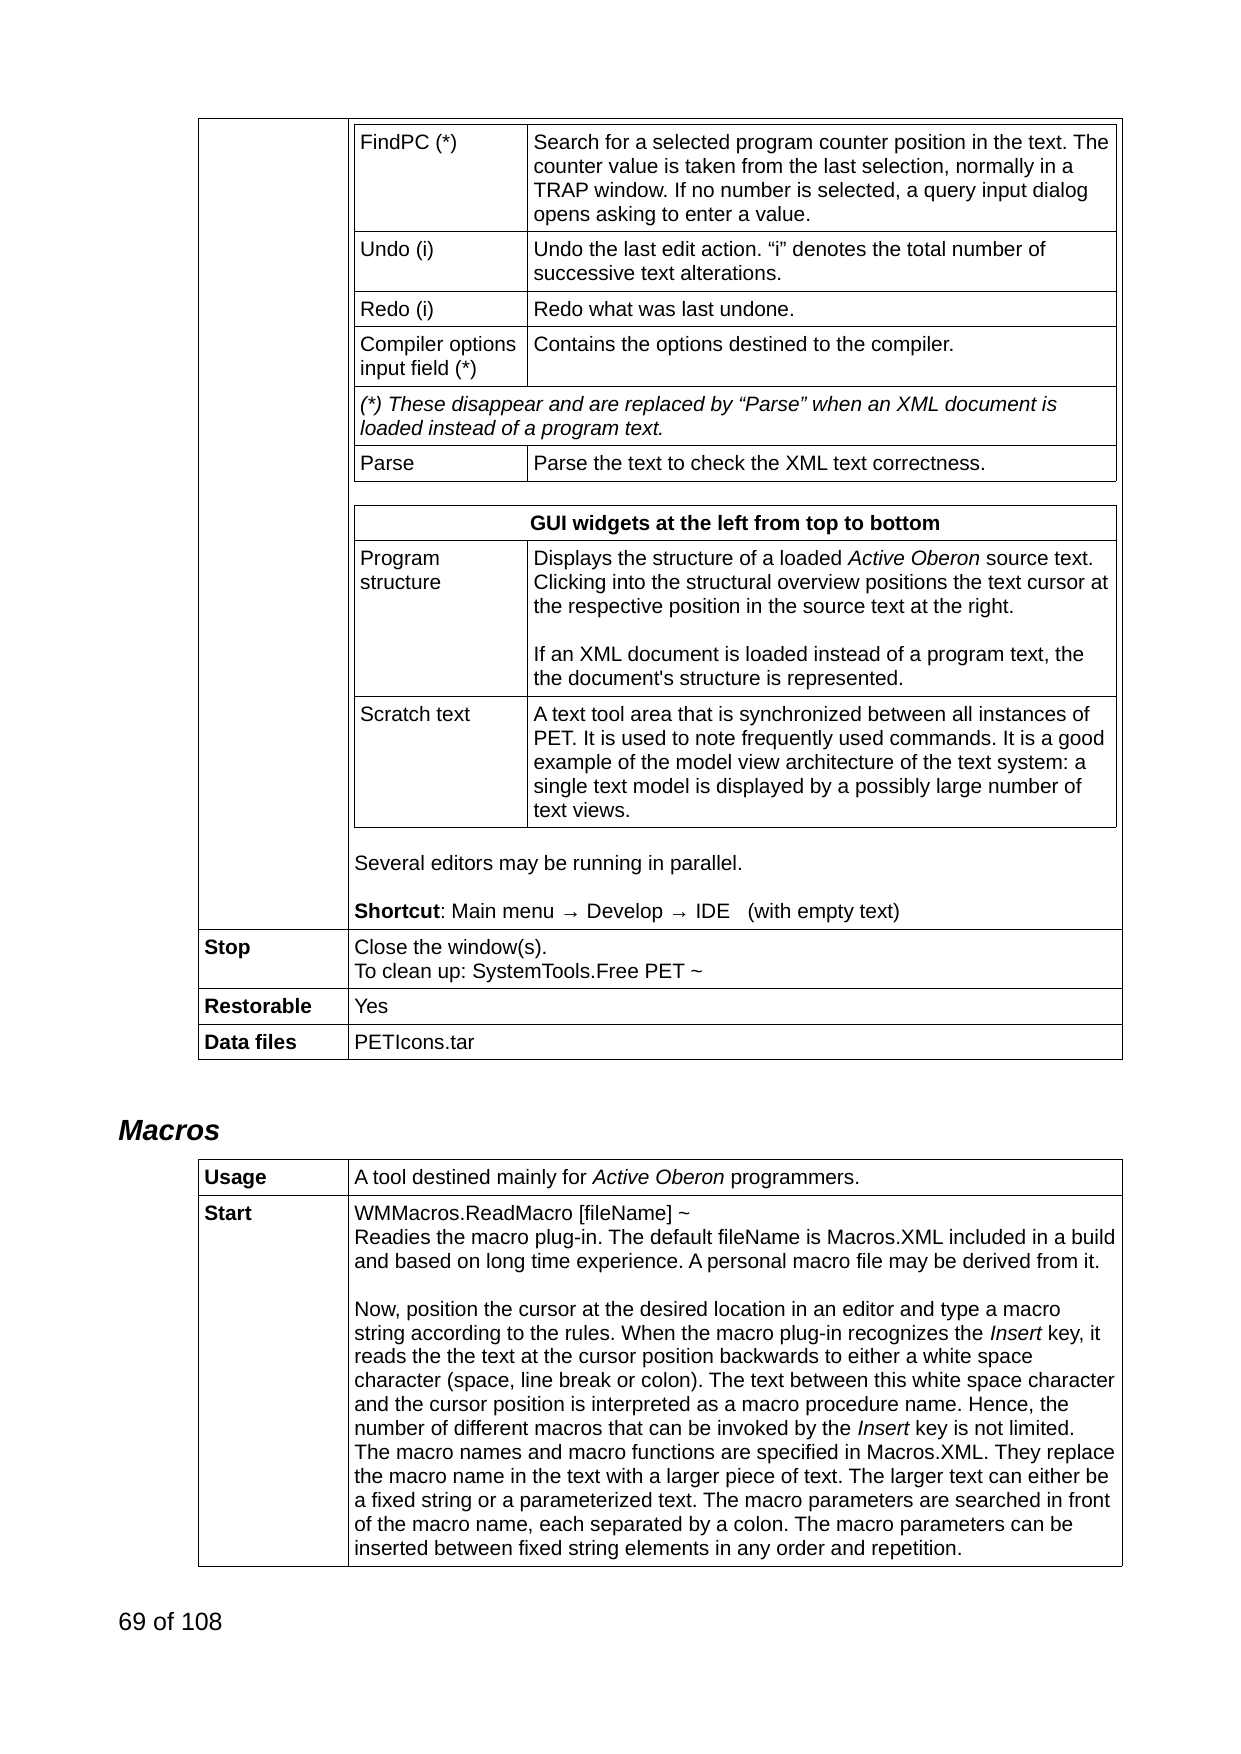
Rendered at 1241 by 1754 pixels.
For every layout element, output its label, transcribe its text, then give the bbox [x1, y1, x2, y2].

table_cell Close the window(s). To clean up: SystemTools.Free PET ~ [349, 930, 1122, 988]
table_header GUI widgets at the left from top to bottom [355, 506, 1116, 540]
table_cell Data files [199, 1025, 348, 1059]
table_cell [199, 119, 348, 929]
table_cell Displays the structure of a loaded Active Oberon source text. Clicking into the structural overview positions the text cursor at the respective position in the source text at the right. If an XML document is loaded instead of a program text, the the document's structure is represented. [528, 541, 1116, 696]
table_cell Stop [199, 930, 348, 988]
table_cell PETIcons.tar [349, 1025, 1122, 1059]
table_cell Parse the text to check the XML text correctness. [528, 446, 1116, 481]
table_cell Search for a selected program counter position in the text. The counter value is taken from the last selection, normally in a TRAP window. If no number is selected, a query input dialog opens asking to enter a value. [528, 125, 1116, 231]
table_cell Scratch text [355, 697, 527, 827]
table_cell Redo what was last undone. [528, 292, 1116, 326]
table_cell Start [199, 1196, 348, 1566]
table_cell Yes [349, 989, 1122, 1024]
table_cell Contains the options destined to the compiler. [528, 327, 1116, 386]
table_cell A text tool area that is synchronized between all instances of PET. It is used to note frequently used commands. It is a good example of the model view architecture of the text system: a single text model is displayed by a possibly large number of text views. [528, 697, 1116, 827]
table_cell Several editors may be running in parallel. Shortcut: Main menu → Develop → IDE (with empty text) [349, 119, 1122, 929]
table_cell Compiler options input field (*) [355, 327, 527, 386]
table_cell (*) These disappear and are replaced by “Parse” when an XML document is loaded instead of a program text. [355, 387, 1116, 445]
table_header Usage [199, 1160, 348, 1195]
table_cell Redo (i) [355, 292, 527, 326]
table_header A tool destined mainly for Active Oberon programmers. [349, 1160, 1122, 1195]
table_cell Restorable [199, 989, 348, 1024]
table_cell Undo (i) [355, 232, 527, 291]
table_cell FindPC (*) [355, 125, 527, 231]
table_cell Undo the last edit action. “i” denotes the total number of successive text alterations. [528, 232, 1116, 291]
table_cell WMMacros.ReadMacro [fileName] ~ Readies the macro plug-in. The default fileName is Macros.XML included in a build and based on long time experience. A personal macro file may be derived from it. Now, position the cursor at the desired location in an editor and type a macro string according to the rules. When the macro plug-in recognizes the Insert key, it reads the the text at the cursor position backwards to either a white space character (space, line break or colon). The text between this white space character and the cursor position is interpreted as a macro procedure name. Hence, the number of different macros that can be invoked by the Insert key is not limited. The macro names and macro functions are specified in Macros.XML. They replace the macro name in the text with a larger piece of text. The larger text can either be a fixed string or a parameterized text. The macro parameters are searched in front of the macro name, each separated by a colon. The macro parameters can be inserted between fixed string elements in any order and repetition. [349, 1196, 1122, 1566]
table_cell Parse [355, 446, 527, 481]
table_cell Program structure [355, 541, 527, 696]
subtitle Macros [118, 1113, 1122, 1147]
